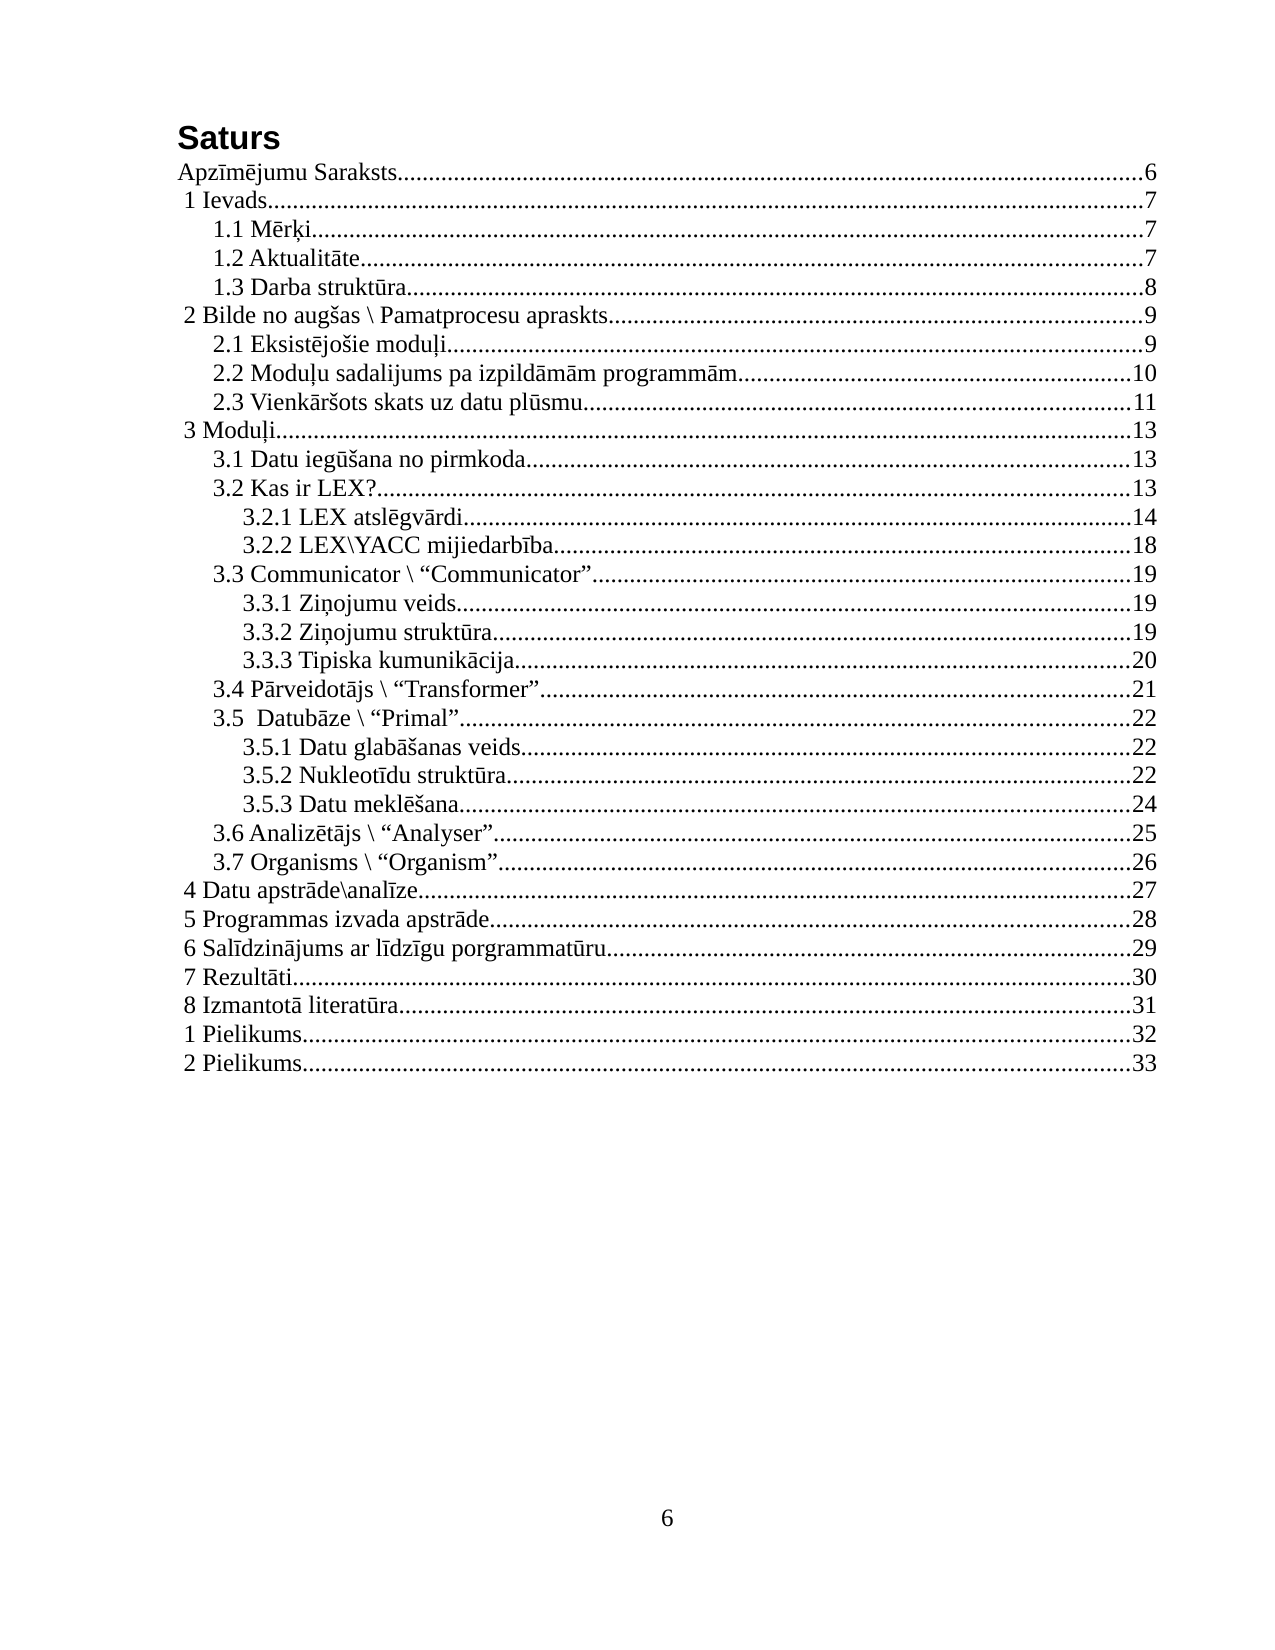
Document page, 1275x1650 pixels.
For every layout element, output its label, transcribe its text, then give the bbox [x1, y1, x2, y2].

text 2 Pielikums. 33 [177, 1048, 1157, 1077]
text 1.1 Mērķi 7 [206, 214, 1157, 243]
text 1 Pielikums. 32 [177, 1019, 1157, 1048]
text 3.5.1 Datu glabāšanas veids 22 [236, 732, 1157, 760]
text 3.6 Analizētājs \ “Analyser” 25 [206, 818, 1157, 847]
text 5 Programmas izvada apstrāde 28 [177, 904, 1157, 933]
text 3.3.2 Ziņojumu struktūra 19 [236, 617, 1157, 645]
text 2.2 Moduļu sadalijums pa izpildāmām programmām 10 [206, 358, 1157, 387]
text 4 Datu apstrāde\analīze 27 [177, 875, 1157, 904]
text 3.7 Organisms \ “Organism” 26 [206, 847, 1157, 875]
text 3.2.1 LEX atslēgvārdi 14 [236, 502, 1157, 530]
text 1.2 Aktualitāte 7 [206, 243, 1157, 272]
text 3.2 Kas ir LEX? 13 [206, 473, 1157, 502]
text 3.3.1 Ziņojumu veids 19 [236, 588, 1157, 617]
text 2.3 Vienkāršots skats uz datu plūsmu 11 [206, 387, 1157, 415]
text 3.1 Datu iegūšana no pirmkoda 13 [206, 444, 1157, 473]
text Apzīmējumu Saraksts 6 [177, 157, 1157, 185]
text 3.2.2 LEX\YACC mijiedarbība 18 [236, 530, 1157, 559]
text 7 Rezultāti. 30 [177, 962, 1157, 990]
text 3.4 Pārveidotājs \ “Transformer” 21 [206, 674, 1157, 703]
subtitle Saturs [177, 118, 1157, 157]
text 3.5 Datubāze \ “Primal” 22 [206, 703, 1157, 732]
text 3.5.3 Datu meklēšana 24 [236, 789, 1157, 818]
text 3.3.3 Tipiska kumunikācija 20 [236, 645, 1157, 674]
text 3 Moduļi 13 [177, 415, 1157, 444]
text 1.3 Darba struktūra 8 [206, 272, 1157, 300]
text 3.3 Communicator \ “Communicator” 19 [206, 559, 1157, 588]
text 3.5.2 Nukleotīdu struktūra 22 [236, 760, 1157, 789]
text 1 Ievads 7 [177, 185, 1157, 214]
text 8 Izmantotā literatūra 31 [177, 990, 1157, 1019]
text 2.1 Eksistējošie moduļi. 9 [206, 329, 1157, 358]
text 6 Salīdzinājums ar līdzīgu porgrammatūru 29 [177, 933, 1157, 962]
text 2 Bilde no augšas \ Pamatprocesu apraskts 9 [177, 300, 1157, 329]
